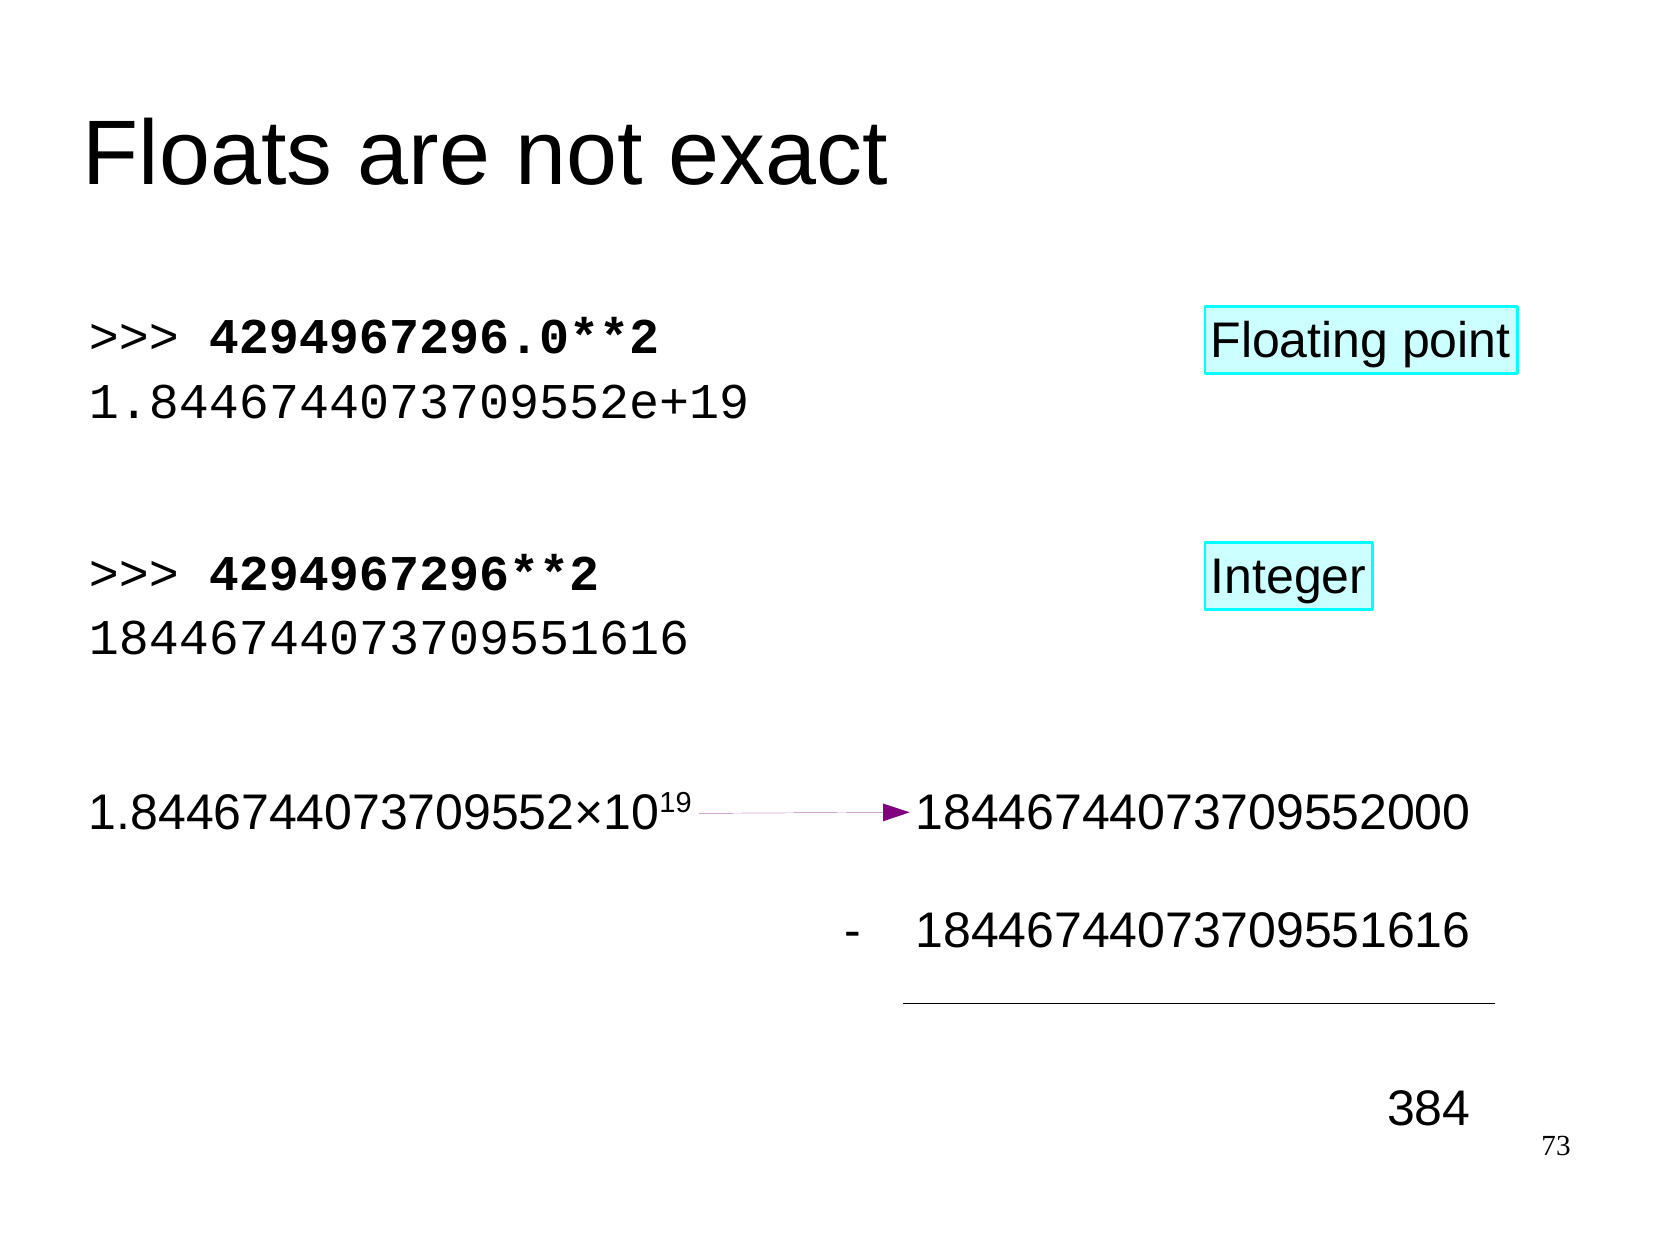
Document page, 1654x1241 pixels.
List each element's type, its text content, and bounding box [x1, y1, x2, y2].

text_box Integer [1205, 542, 1373, 610]
text_box 18446744073709551616 [909, 896, 1478, 965]
text_box 384 [1381, 1073, 1477, 1142]
text_box >>> [82, 542, 185, 607]
text_box - [838, 896, 868, 965]
text_box 1.8446744073709552e+19 [82, 371, 756, 440]
text_box >>> [82, 306, 185, 371]
text_box 4294967296.0**2 [202, 306, 666, 371]
text_box 1.8446744073709552×1019 [82, 778, 699, 849]
text_box 18446744073709551616 [82, 607, 696, 676]
text_box Floating point [1205, 306, 1518, 374]
title Floats are not exact [82, 49, 1571, 257]
text_box 4294967296**2 [202, 542, 606, 607]
text_box 18446744073709552000 [909, 778, 1478, 847]
